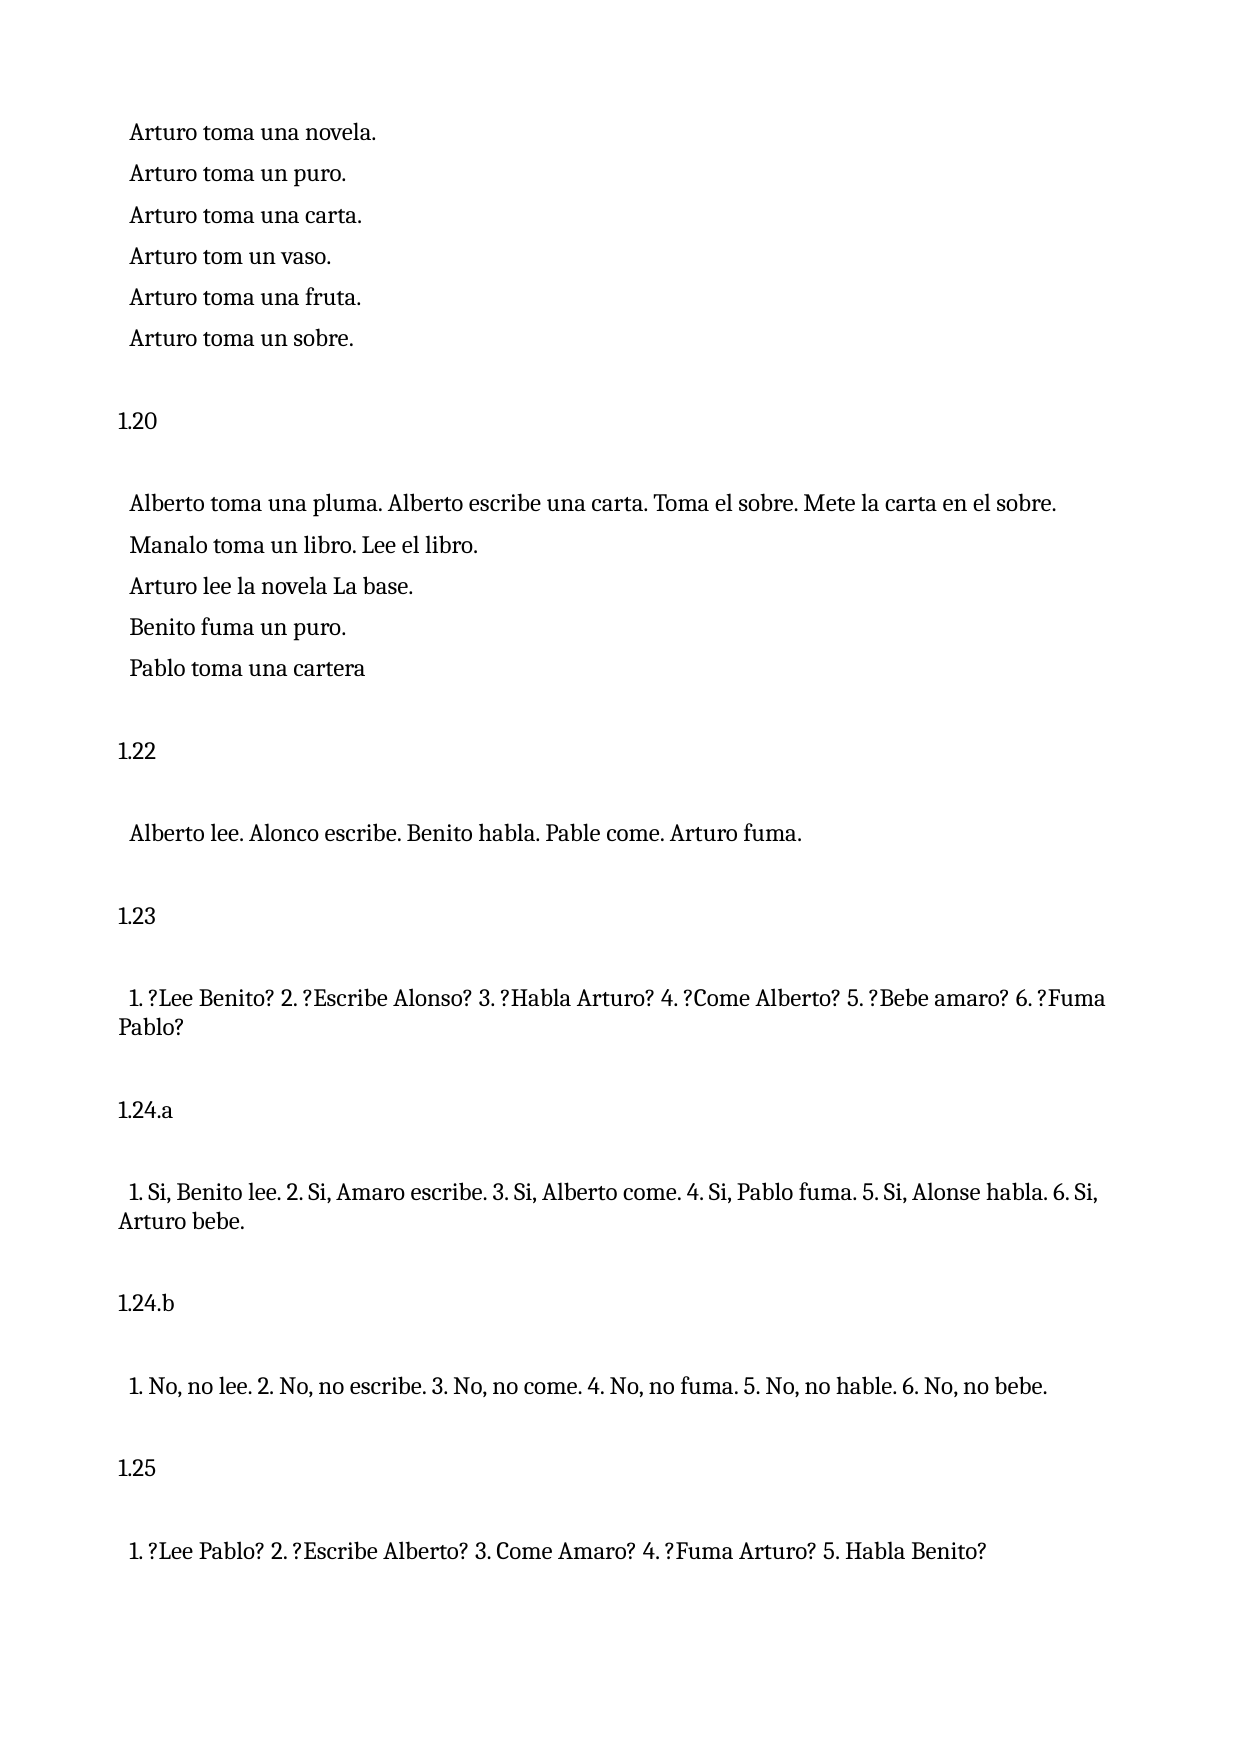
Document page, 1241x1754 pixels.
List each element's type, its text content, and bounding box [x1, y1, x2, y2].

text Manalo toma un libro. Lee el libro. [118, 531, 1122, 559]
text 1.25 [118, 1454, 1122, 1483]
text 1.24.b [118, 1289, 1122, 1318]
text Arturo toma una carta. [118, 201, 1122, 229]
text Alberto toma una pluma. Alberto escribe una carta. Toma el sobre. Mete la carta en el sobre. [118, 489, 1122, 518]
text Arturo toma un puro. [118, 159, 1122, 188]
text Arturo toma un sobre. [118, 324, 1122, 353]
text 1.23 [118, 902, 1122, 931]
text 1.24.a [118, 1096, 1122, 1124]
text Arturo toma una fruta. [118, 283, 1122, 312]
text 1. ?Lee Pablo? 2. ?Escribe Alberto? 3. Come Amaro? 4. ?Fuma Arturo? 5. Habla Benito? [118, 1537, 1122, 1566]
text 1.22 [118, 737, 1122, 766]
text Arturo tom un vaso. [118, 242, 1122, 271]
text 1. No, no lee. 2. No, no escribe. 3. No, no come. 4. No, no fuma. 5. No, no hable. 6. No, no bebe. [118, 1372, 1122, 1401]
text Arturo lee la novela La base. [118, 572, 1122, 601]
text Benito fuma un puro. [118, 613, 1122, 642]
text Pablo toma una cartera [118, 654, 1122, 683]
text Arturo toma una novela. [118, 118, 1122, 147]
text Alberto lee. Alonco escribe. Benito habla. Pable come. Arturo fuma. [118, 819, 1122, 848]
text 1. Si, Benito lee. 2. Si, Amaro escribe. 3. Si, Alberto come. 4. Si, Pablo fuma. 5. Si, Alonse habla. 6. Si, Arturo bebe. [118, 1178, 1122, 1236]
text 1. ?Lee Benito? 2. ?Escribe Alonso? 3. ?Habla Arturo? 4. ?Come Alberto? 5. ?Bebe amaro? 6. ?Fuma Pablo? [118, 984, 1122, 1042]
text 1.20 [118, 407, 1122, 436]
